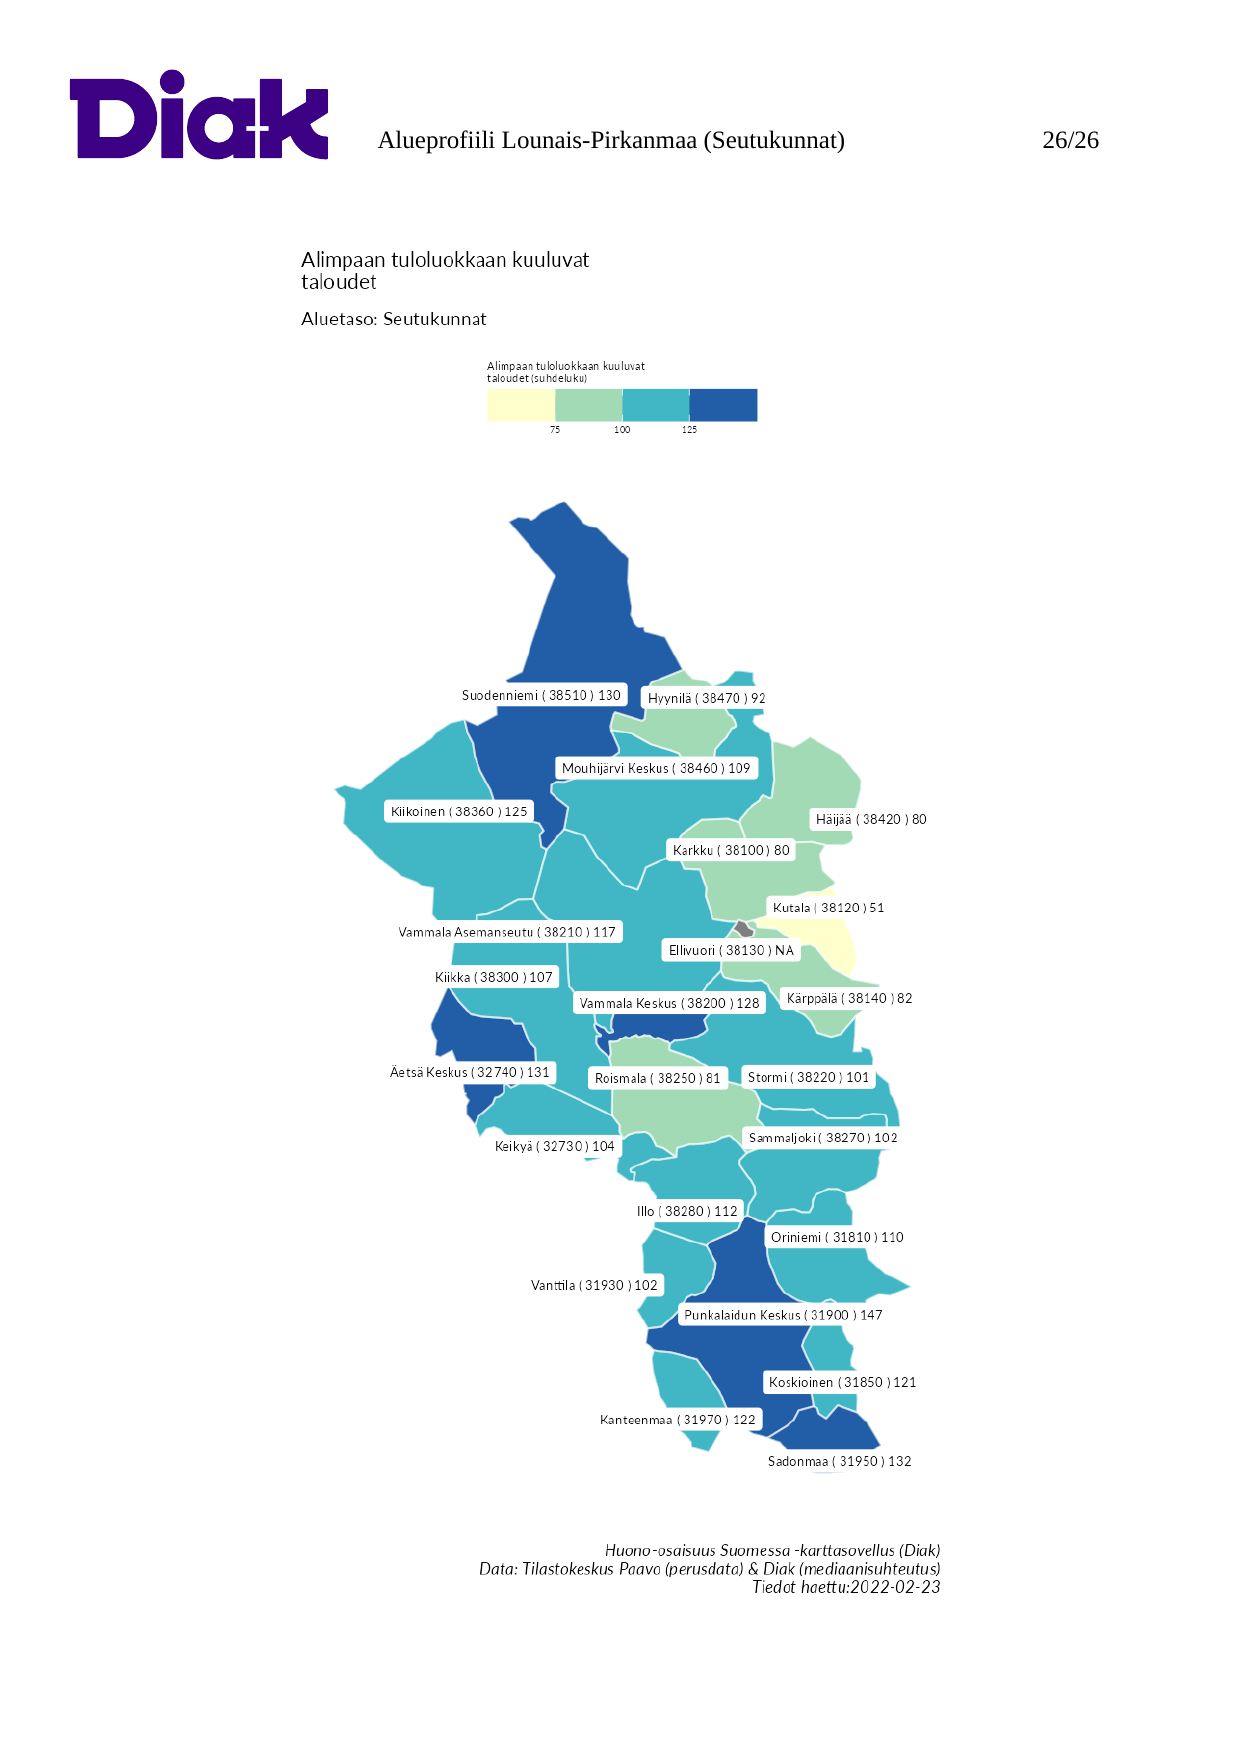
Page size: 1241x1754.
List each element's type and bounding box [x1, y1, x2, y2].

picture [61, 196, 1179, 1651]
